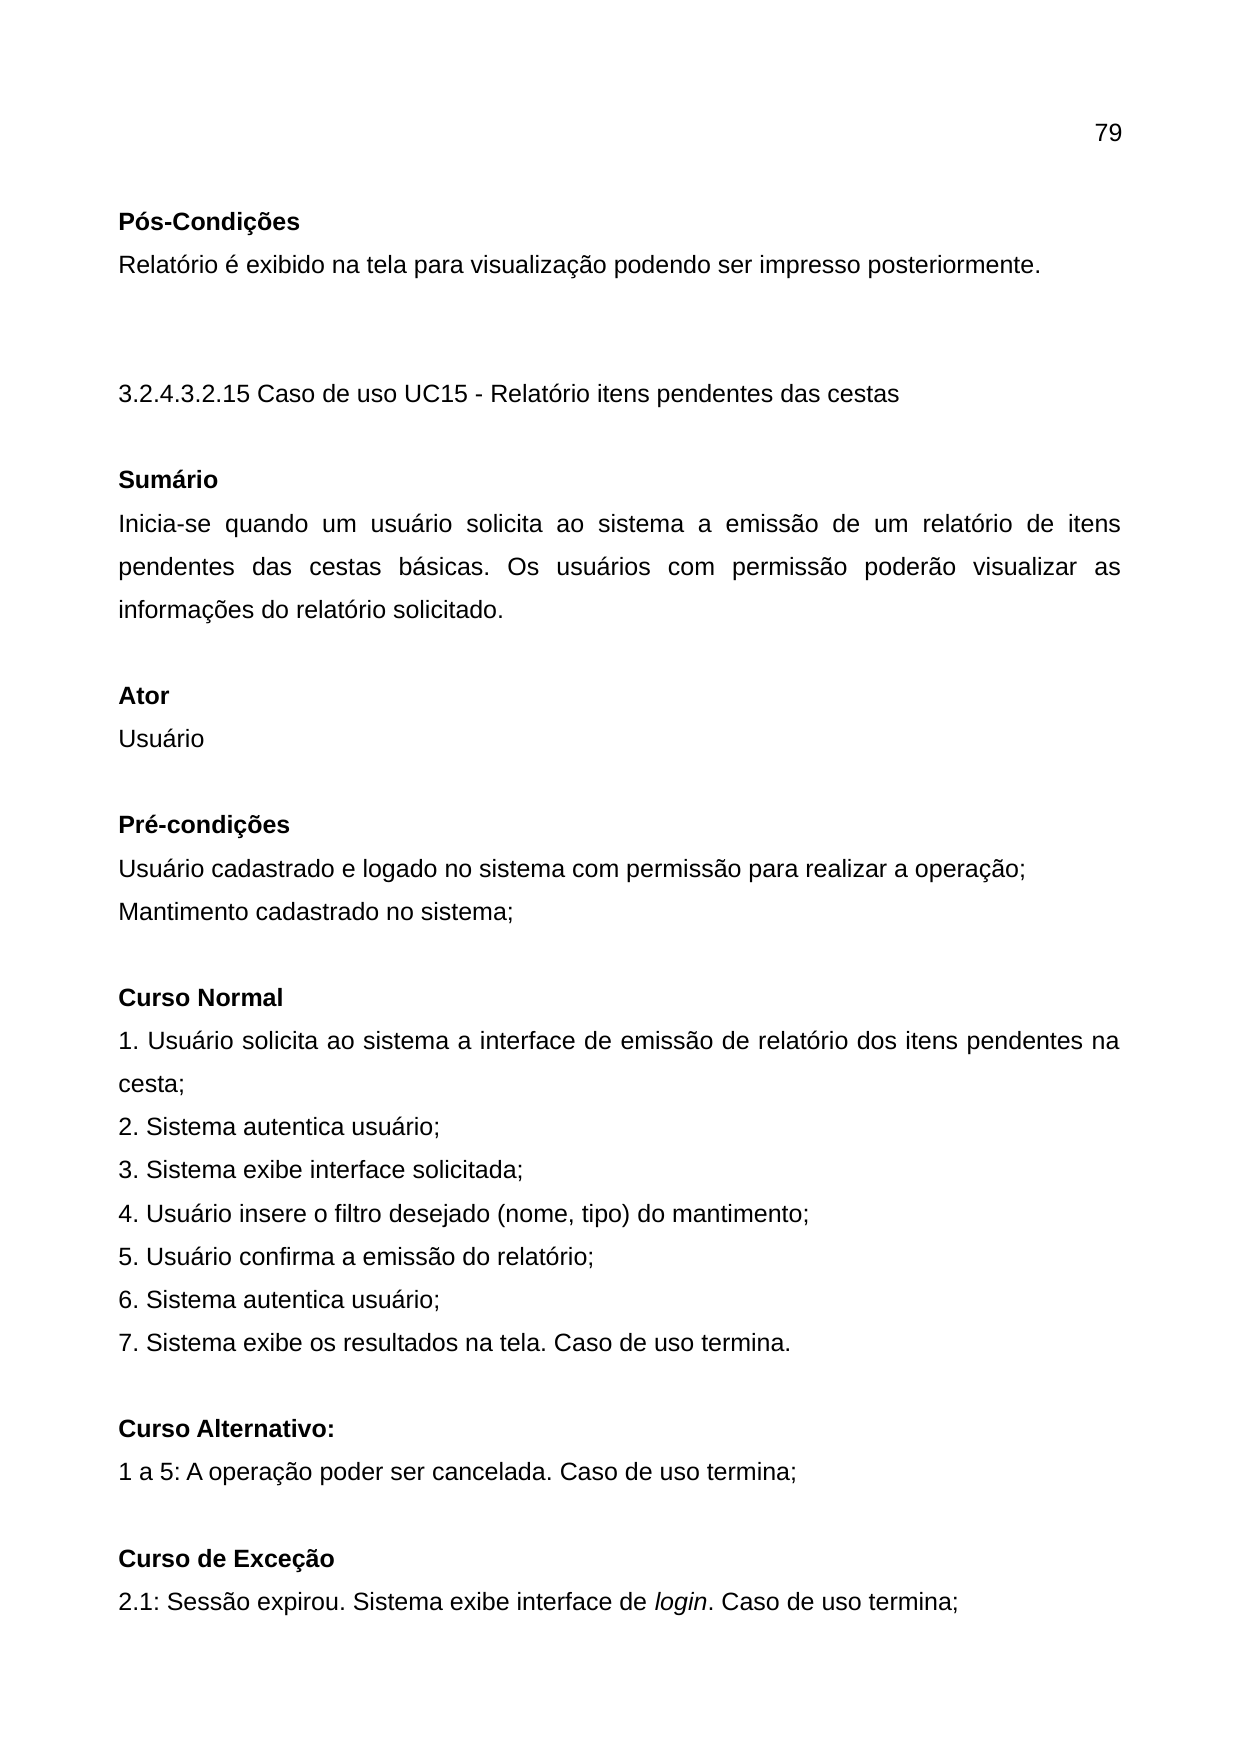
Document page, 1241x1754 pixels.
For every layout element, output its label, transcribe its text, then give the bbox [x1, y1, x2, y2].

text Sumário [118, 465, 1122, 494]
text Usuário [118, 724, 1122, 753]
text 7. Sistema exibe os resultados na tela. Caso de uso termina. [118, 1328, 1122, 1357]
text 2.1: Sessão expirou. Sistema exibe interface de login. Caso de uso termina; [118, 1587, 1122, 1615]
text 3.2.4.3.2.15 Caso de uso UC15 - Relatório itens pendentes das cestas [118, 379, 1122, 408]
text Ator [118, 681, 1122, 710]
text 4. Usuário insere o filtro desejado (nome, tipo) do mantimento; [118, 1198, 1122, 1227]
text 3. Sistema exibe interface solicitada; [118, 1155, 1122, 1184]
text Pré-condições [118, 810, 1122, 839]
text Usuário cadastrado e logado no sistema com permissão para realizar a operação; [118, 853, 1122, 882]
text Curso de Exceção [118, 1543, 1122, 1572]
text 1 a 5: A operação poder ser cancelada. Caso de uso termina; [118, 1457, 1122, 1486]
text 6. Sistema autentica usuário; [118, 1285, 1122, 1313]
text 5. Usuário confirma a emissão do relatório; [118, 1242, 1122, 1270]
text Inicia-se quando um usuário solicita ao sistema a emissão de um relatório de itens pendentes das cestas básicas. Os usuários com permissão poderão visualizar as informações do relatório solicitado. [118, 508, 1122, 623]
text Pós-Condições [118, 207, 1122, 235]
text Curso Alternativo: [118, 1414, 1122, 1443]
text 1. Usuário solicita ao sistema a interface de emissão de relatório dos itens pendentes na cesta; [118, 1026, 1122, 1098]
text Curso Normal [118, 983, 1122, 1012]
text Relatório é exibido na tela para visualização podendo ser impresso posteriormente. [118, 250, 1122, 278]
text Mantimento cadastrado no sistema; [118, 897, 1122, 925]
text 2. Sistema autentica usuário; [118, 1112, 1122, 1141]
